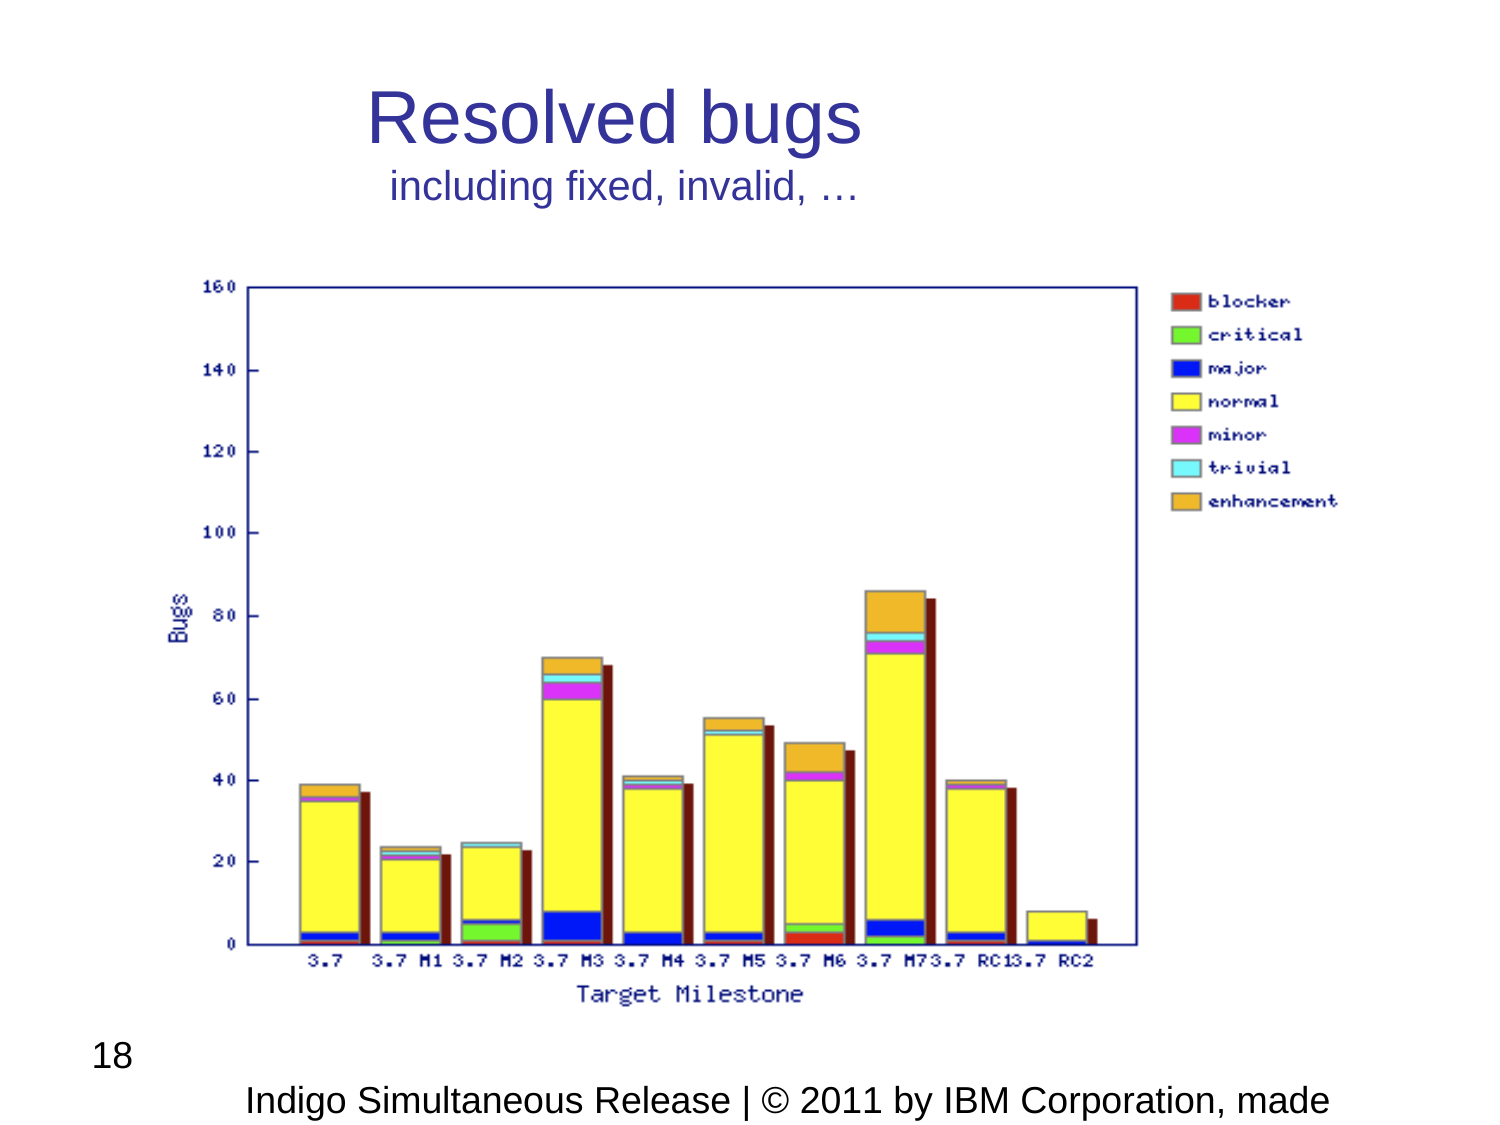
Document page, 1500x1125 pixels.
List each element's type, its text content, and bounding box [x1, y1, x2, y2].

title Resolved bugs including fixed, invalid, … [74, 45, 1176, 233]
picture [112, 262, 1388, 1013]
